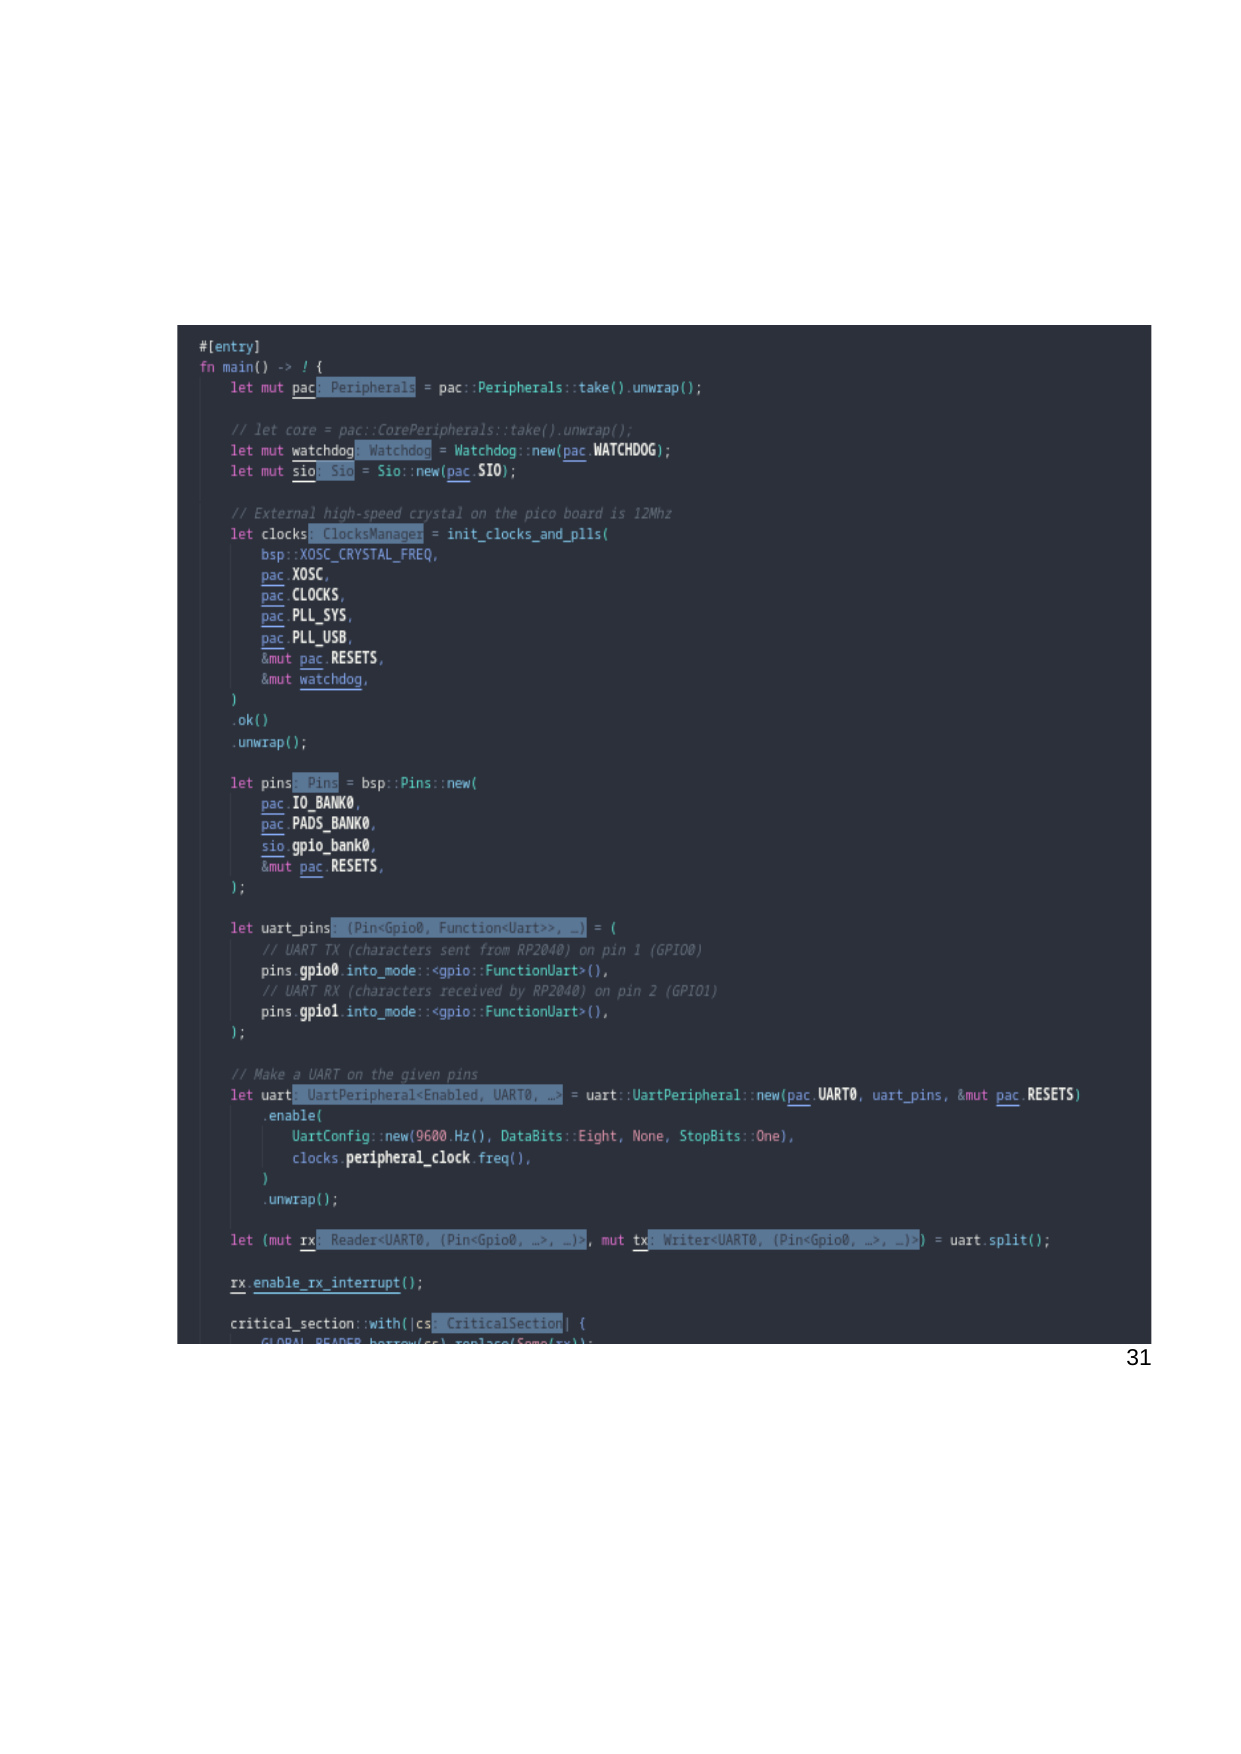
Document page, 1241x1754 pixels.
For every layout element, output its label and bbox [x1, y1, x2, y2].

picture [177, 325, 1152, 1344]
